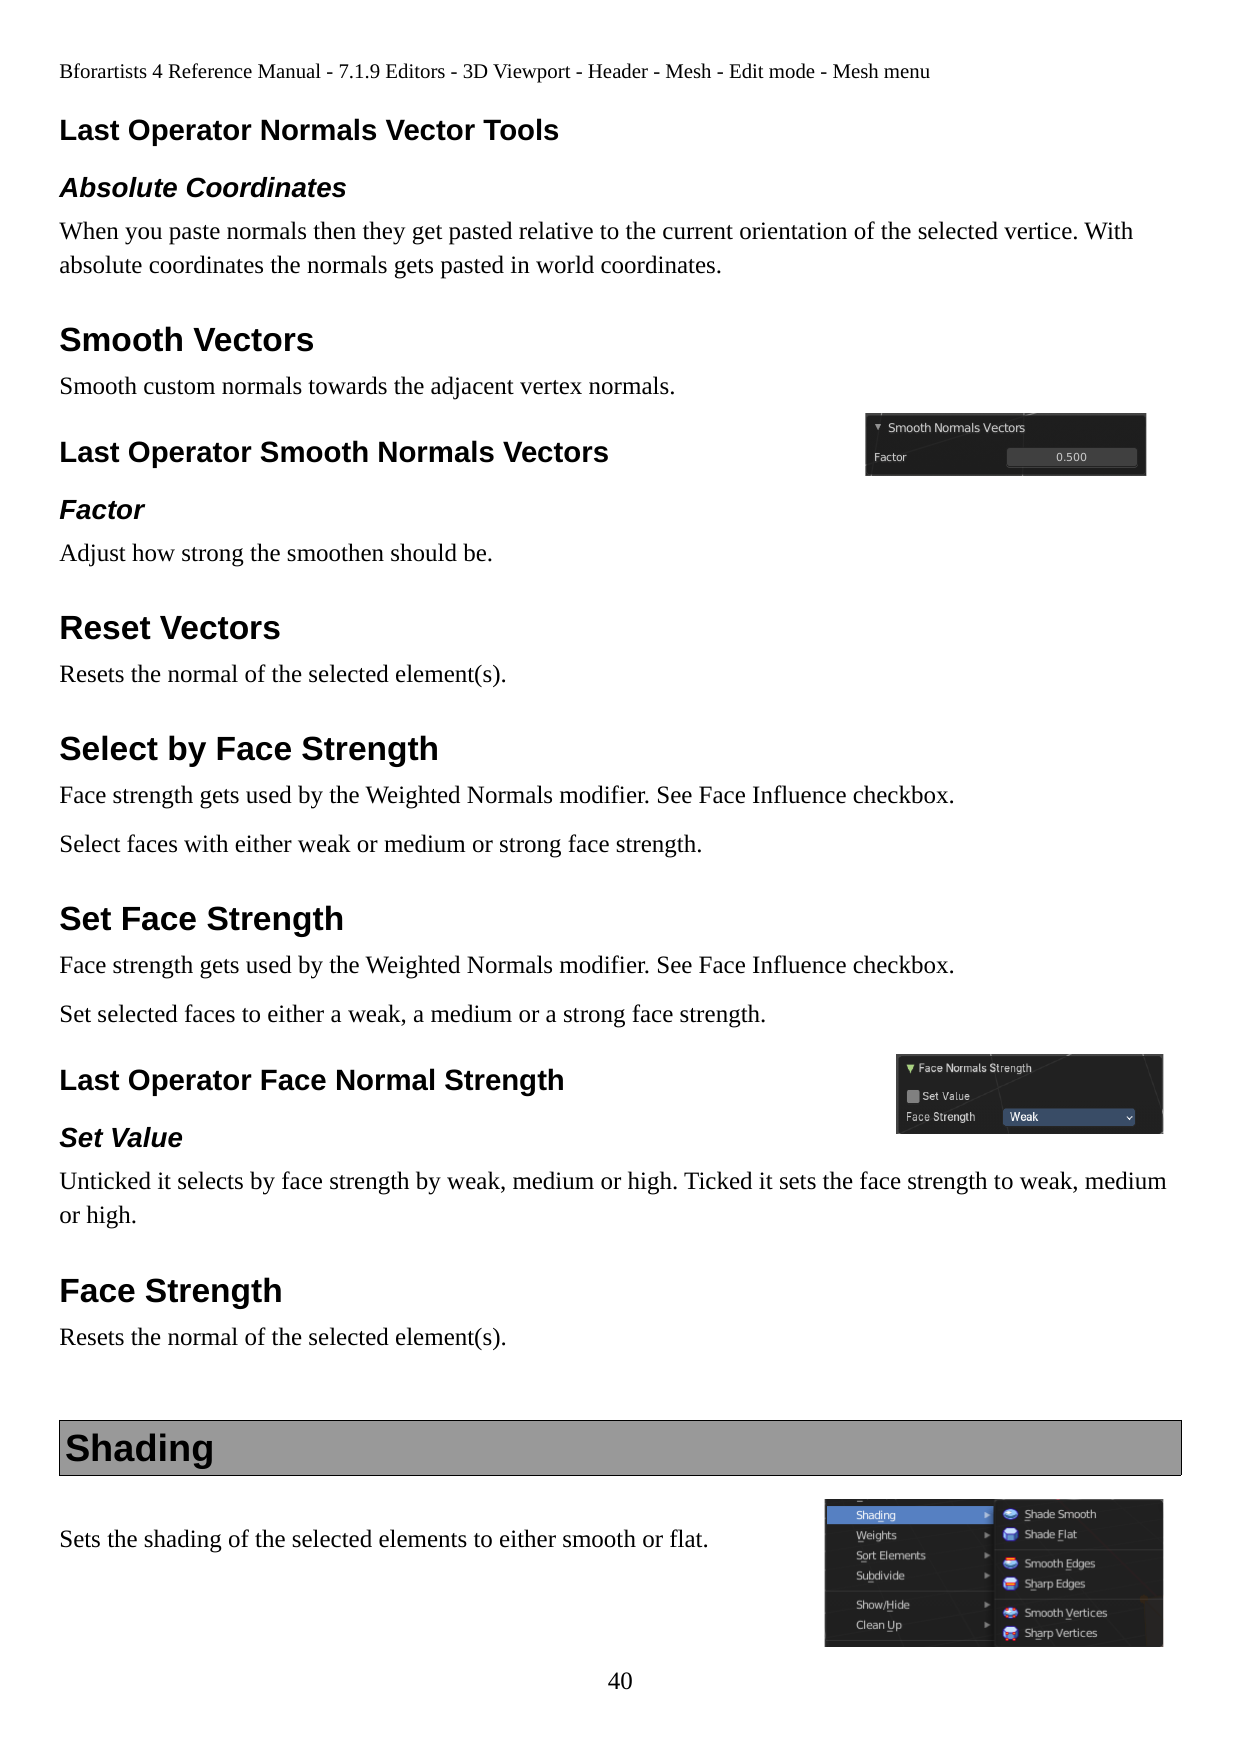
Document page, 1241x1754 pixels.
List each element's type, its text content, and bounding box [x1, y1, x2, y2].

subtitle Reset Vectors [59, 608, 1181, 647]
subtitle Last Operator Normals Vector Tools [59, 113, 1181, 146]
subtitle Last Operator Face Normal Strength [59, 1063, 896, 1097]
text Unticked it selects by face strength by weak, medium or high. Ticked it sets the face strength to weak, medium or high. [59, 1166, 1181, 1229]
text When you paste normals then they get pasted relative to the current orientation of the selected vertice. With absolute coordinates the normals gets pasted in world coordinates. [59, 216, 1181, 279]
text Resets the normal of the selected element(s). [59, 1322, 1181, 1350]
text Smooth custom normals towards the adjacent vertex normals. [59, 371, 1181, 400]
text Resets the normal of the selected element(s). [59, 659, 1181, 688]
subtitle Last Operator Smooth Normals Vectors [59, 435, 865, 469]
subtitle Smooth Vectors [59, 320, 1181, 359]
picture [896, 1054, 1164, 1134]
subtitle Select by Face Strength [59, 729, 1181, 768]
subtitle Set Value [59, 1122, 1181, 1153]
subtitle Factor [59, 494, 1181, 526]
subtitle Set Face Strength [59, 899, 1181, 938]
text Adjust how strong the smoothen should be. [59, 538, 1181, 567]
text Face strength gets used by the Weighted Normals modifier. See Face Influence checkbox. [59, 950, 1181, 979]
picture [865, 413, 1147, 476]
picture [824, 1499, 1164, 1647]
text Sets the shading of the selected elements to either smooth or flat. [59, 1524, 824, 1553]
subtitle Face Strength [59, 1270, 1181, 1309]
text Face strength gets used by the Weighted Normals modifier. See Face Influence checkbox. [59, 780, 1181, 809]
text Set selected faces to either a weak, a medium or a strong face strength. [59, 999, 1181, 1028]
table_header Shading [60, 1421, 1181, 1475]
text Select faces with either weak or medium or strong face strength. [59, 829, 1181, 858]
subtitle Absolute Coordinates [59, 171, 1181, 203]
subtitle [1147, 435, 1181, 469]
